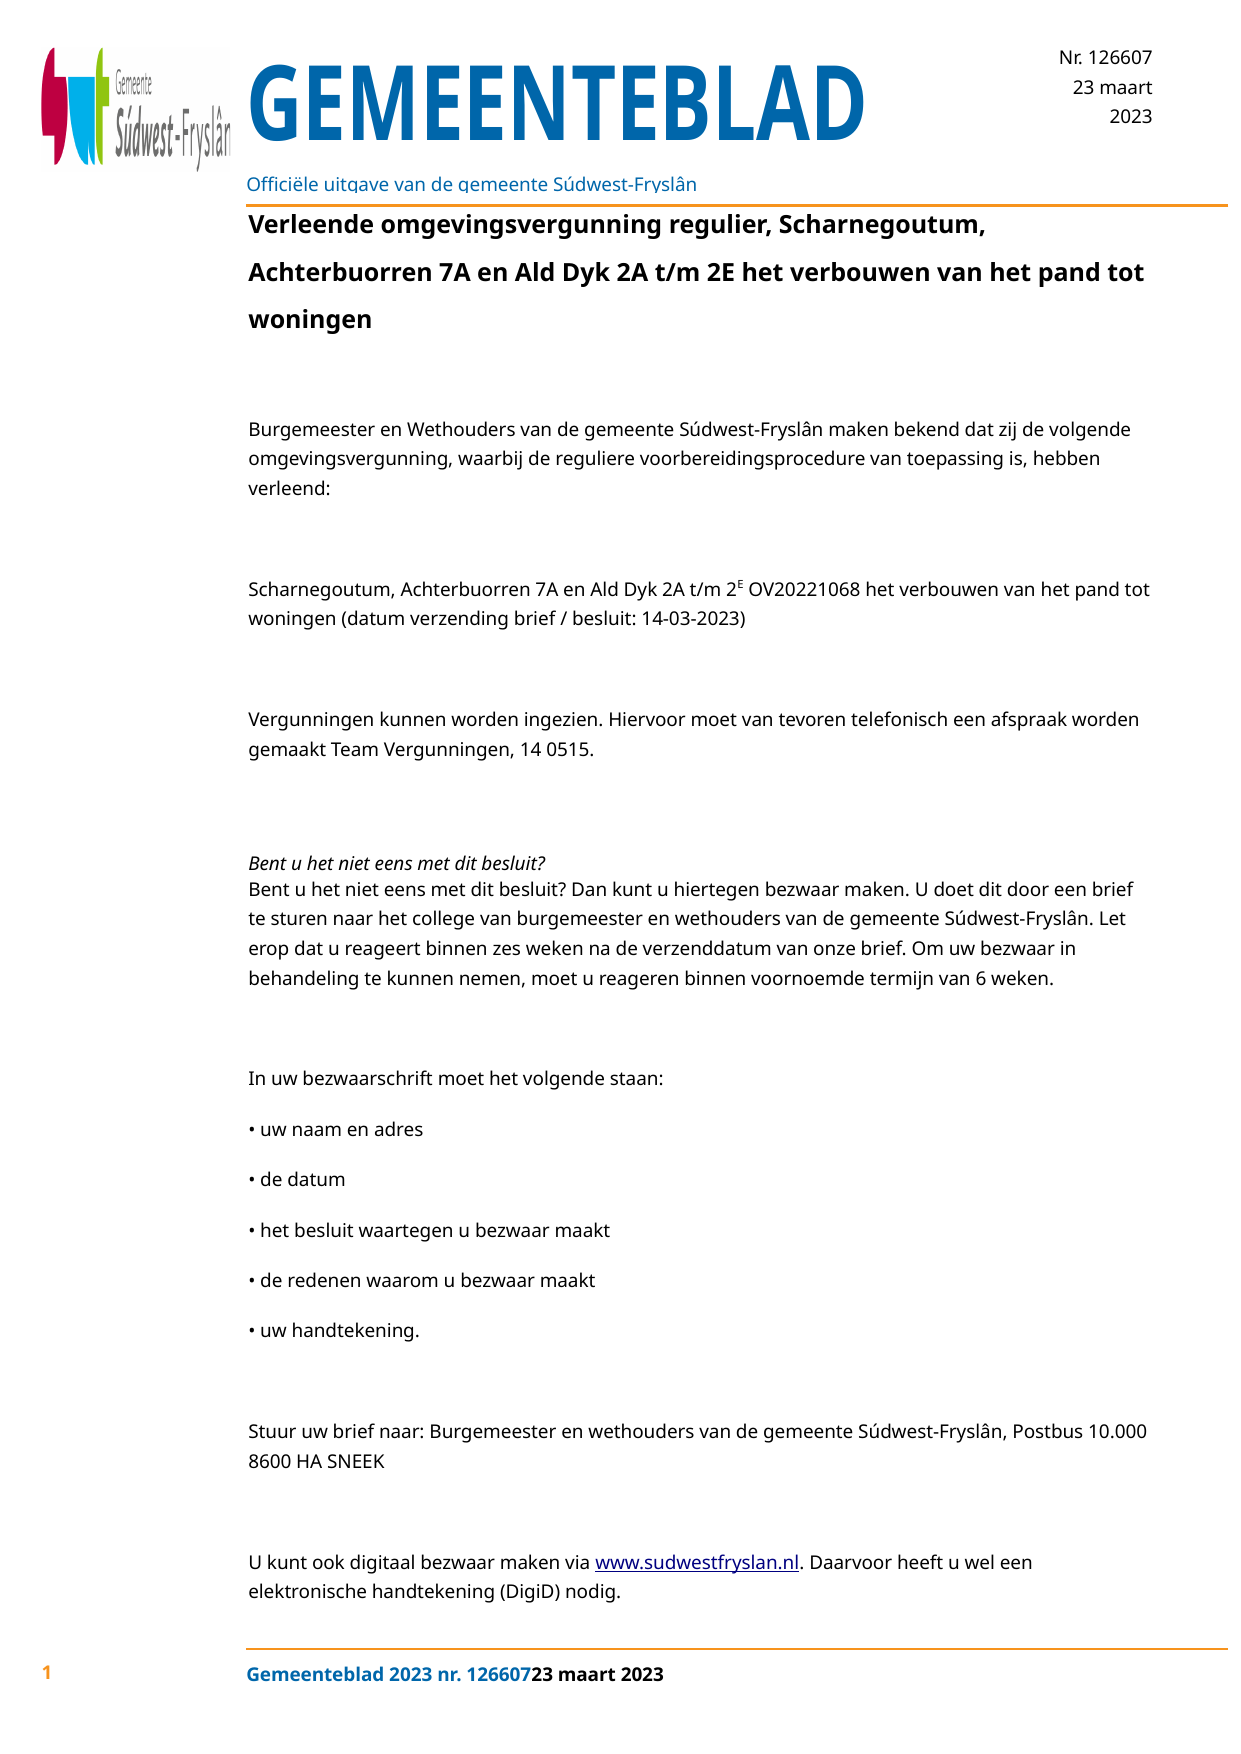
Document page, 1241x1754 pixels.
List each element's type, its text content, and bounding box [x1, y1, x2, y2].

text • uw handtekening. [248, 1318, 1152, 1343]
text Vergunningen kunnen worden ingezien. Hiervoor moet van tevoren telefonisch een afspraak worden gemaakt Team Vergunningen, 14 0515. [248, 706, 1152, 762]
text Bent u het niet eens met dit besluit? [248, 850, 1152, 876]
text • de datum [248, 1166, 1152, 1192]
text Burgemeester en Wethouders van de gemeente Súdwest-Fryslân maken bekend dat zij de volgende omgevingsvergunning, waarbij de reguliere voorbereidingsprocedure van toepassing is, hebben verleend: [248, 416, 1152, 501]
text Scharnegoutum, Achterbuorren 7A en Ald Dyk 2A t/m 2E OV20221068 het verbouwen van het pand tot woningen (datum verzending brief / besluit: 14-03-2023) [248, 576, 1152, 631]
text Stuur uw brief naar: Burgemeester en wethouders van de gemeente Súdwest-Fryslân, Postbus 10.000 8600 HA SNEEK [248, 1418, 1152, 1474]
picture [41, 47, 231, 172]
text • het besluit waartegen u bezwaar maakt [248, 1217, 1152, 1243]
text • uw naam en adres [248, 1116, 1152, 1142]
text U kunt ook digitaal bezwaar maken via www.sudwestfryslan.nl. Daarvoor heeft u wel een elektronische handtekening (DigiD) nodig. [248, 1549, 1152, 1604]
text In uw bezwaarschrift moet het volgende staan: [248, 1066, 1152, 1091]
text • de redenen waarom u bezwaar maakt [248, 1267, 1152, 1293]
text Bent u het niet eens met dit besluit? Dan kunt u hiertegen bezwaar maken. U doet dit door een brief te sturen naar het college van burgemeester en wethouders van de gemeente Súdwest-Fryslân. Let erop dat u reageert binnen zes weken na de verzenddatum van onze brief. Om uw bezwaar in behandeling te kunnen nemen, moet u reageren binnen voornoemde termijn van 6 weken. [248, 876, 1152, 991]
text Verleende omgevingsvergunning regulier, Scharnegoutum, Achterbuorren 7A en Ald Dyk 2A t/m 2E het verbouwen van het pand tot woningen [248, 207, 1152, 336]
